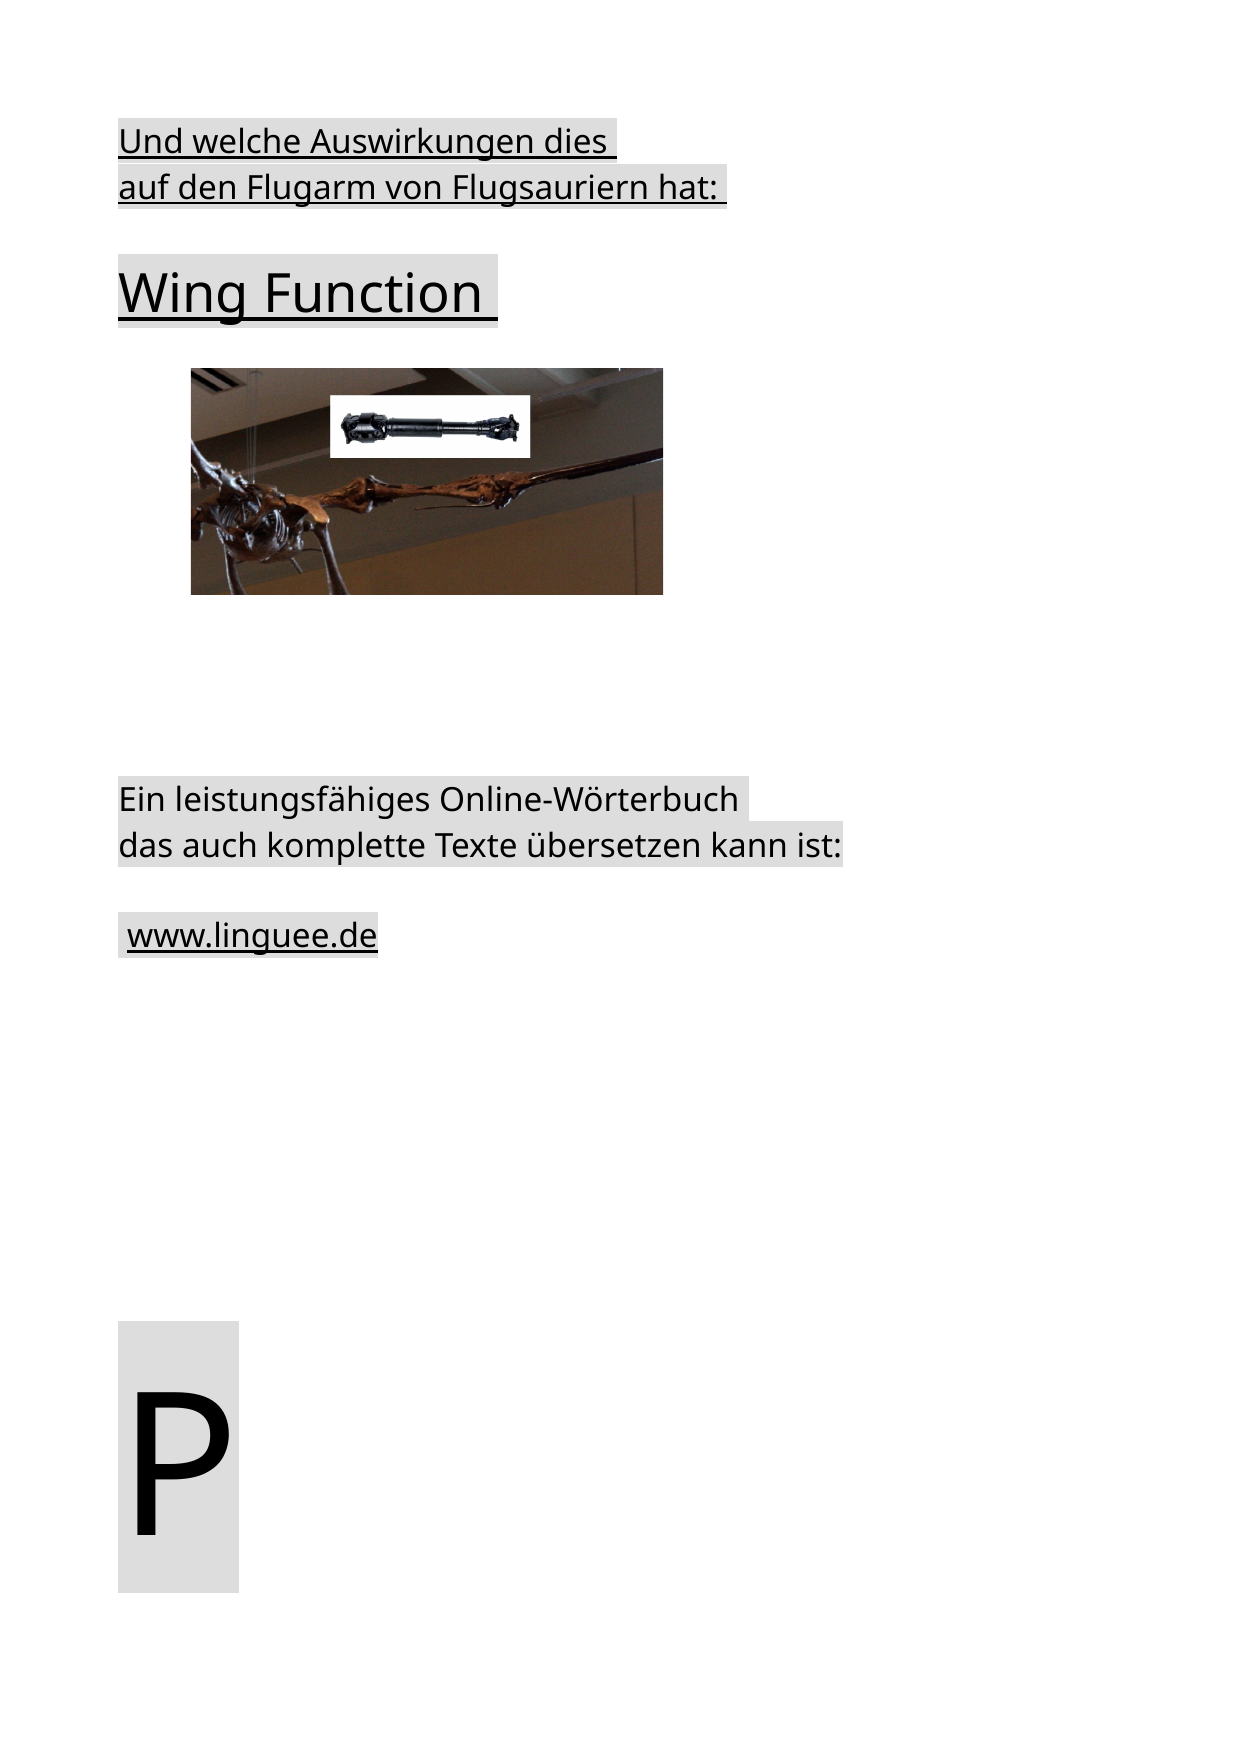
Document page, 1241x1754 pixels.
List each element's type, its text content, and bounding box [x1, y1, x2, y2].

text Ein leistungsfähiges Online-Wörterbuch [118, 776, 1122, 821]
text P [118, 1321, 1122, 1593]
text das auch komplette Texte übersetzen kann ist: [118, 821, 1122, 867]
text auf den Flugarm von Flugsauriern hat: [118, 163, 1122, 209]
text www.linguee.de [118, 912, 1122, 958]
text Wing Function [118, 254, 1122, 328]
picture [190, 368, 664, 595]
text Und welche Auswirkungen dies [118, 118, 1122, 163]
